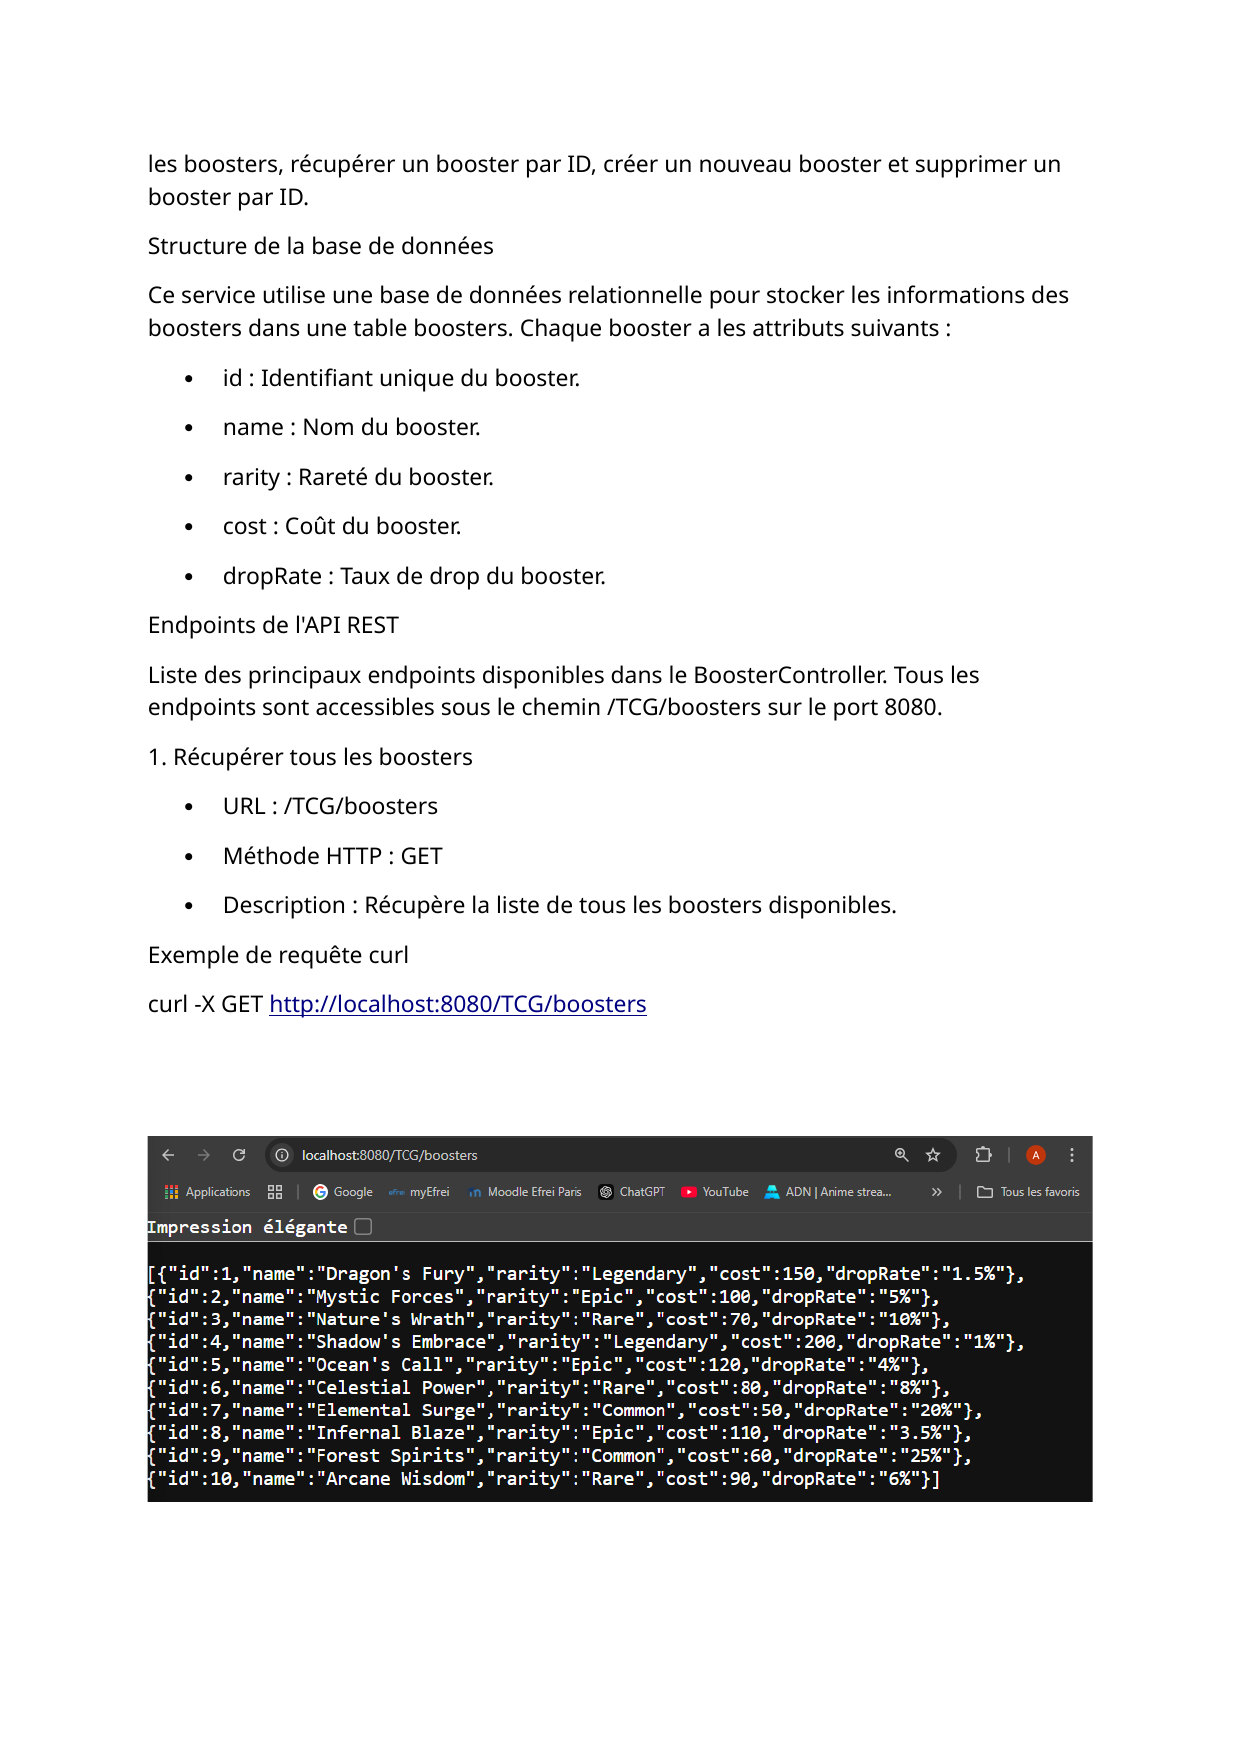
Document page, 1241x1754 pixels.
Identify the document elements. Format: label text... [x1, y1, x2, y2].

text Liste des principaux endpoints disponibles dans le BoosterController. Tous les endpoints sont accessibles sous le chemin /TCG/boosters sur le port 8080. [148, 658, 1093, 723]
list rarity : Rareté du booster. [185, 461, 1093, 492]
list URL : /TCG/boosters [185, 790, 1093, 822]
list cost : Coût du booster. [185, 510, 1093, 541]
list name : Nom du booster. [185, 411, 1093, 442]
list id : Identifiant unique du booster. [185, 362, 1093, 393]
list Description : Récupère la liste de tous les boosters disponibles. [185, 889, 1093, 921]
text Exemple de requête curl [148, 939, 1093, 970]
text les boosters, récupérer un booster par ID, créer un nouveau booster et supprimer un booster par ID. [148, 148, 1093, 212]
text Endpoints de l'API REST [148, 609, 1093, 640]
list dropRate : Taux de drop du booster. [185, 559, 1093, 591]
text Structure de la base de données [148, 230, 1093, 261]
text 1. Récupérer tous les boosters [148, 741, 1093, 772]
text Ce service utilise une base de données relationnelle pour stocker les informations des boosters dans une table boosters. Chaque booster a les attributs suivants : [148, 279, 1093, 343]
text curl -X GET http://localhost:8080/TCG/boosters [148, 988, 1093, 1019]
list Méthode HTTP : GET [185, 840, 1093, 871]
